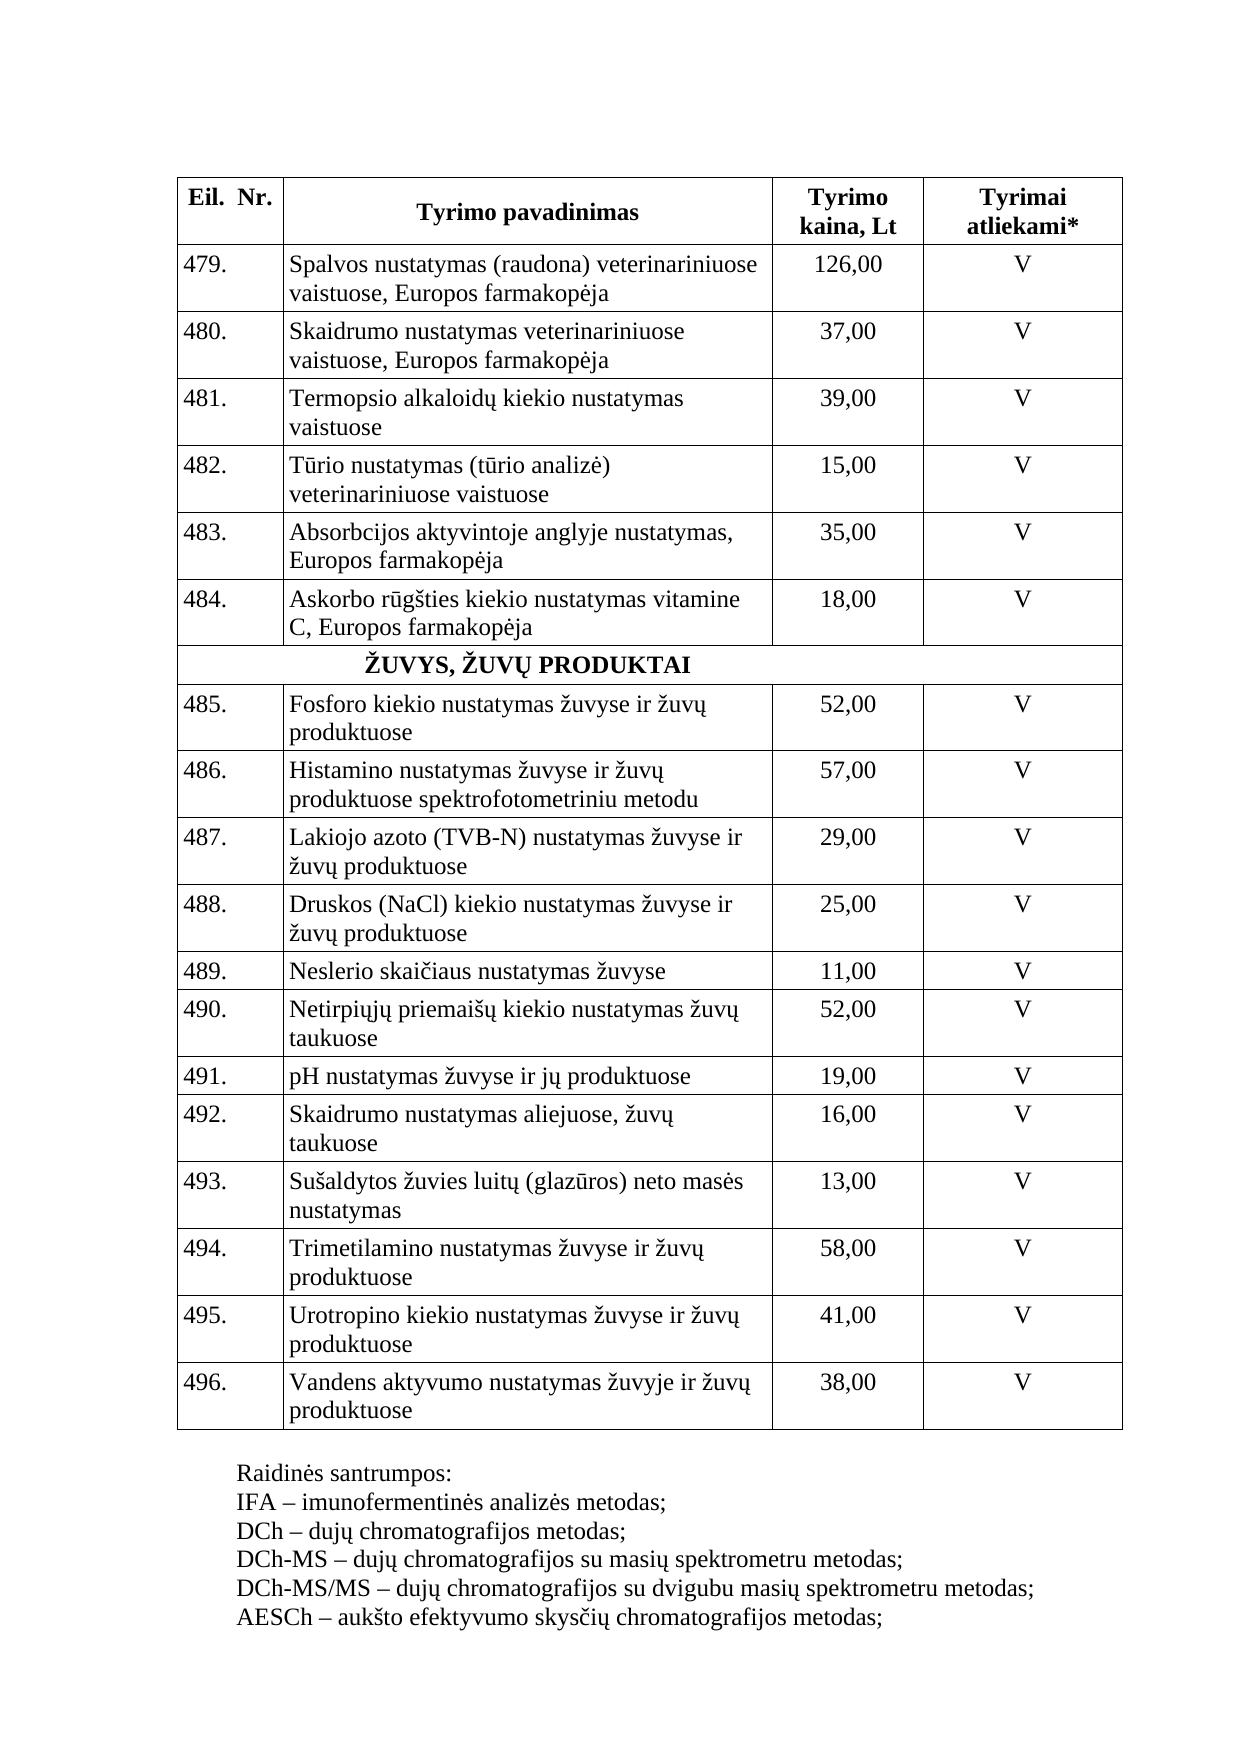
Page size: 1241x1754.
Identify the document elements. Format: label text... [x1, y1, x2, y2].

table_cell 16,00 [773, 1095, 923, 1161]
table_cell 480. [178, 312, 283, 378]
table_cell 39,00 [773, 379, 923, 445]
table_cell 482. [178, 446, 283, 512]
table_cell 25,00 [773, 885, 923, 951]
table_cell 11,00 [773, 952, 923, 989]
table_header Tyrimai atliekami* [924, 178, 1122, 244]
table_cell 492. [178, 1095, 283, 1161]
table_cell Skaidrumo nustatymas aliejuose, žuvų taukuose [284, 1095, 772, 1161]
table_cell 479. [178, 245, 283, 311]
table_cell Absorbcijos aktyvintoje anglyje nustatymas, Europos farmakopėja [284, 513, 772, 578]
table_cell 13,00 [773, 1162, 923, 1228]
table_cell V [924, 818, 1122, 884]
table_cell V [924, 580, 1122, 645]
table_cell [924, 646, 1122, 683]
table_cell V [924, 751, 1122, 817]
table_cell Fosforo kiekio nustatymas žuvyse ir žuvų produktuose [284, 685, 772, 750]
table_cell Spalvos nustatymas (raudona) veterinariniuose vaistuose, Europos farmakopėja [284, 245, 772, 311]
table_cell 495. [178, 1296, 283, 1362]
table_cell 481. [178, 379, 283, 445]
table_cell V [924, 446, 1122, 512]
table_cell 487. [178, 818, 283, 884]
table_cell 489. [178, 952, 283, 989]
text Raidinės santrumpos: [177, 1458, 1181, 1487]
table_cell 15,00 [773, 446, 923, 512]
table_cell Askorbo rūgšties kiekio nustatymas vitamine C, Europos farmakopėja [284, 580, 772, 645]
table_cell 483. [178, 513, 283, 578]
table_cell Termopsio alkaloidų kiekio nustatymas vaistuose [284, 379, 772, 445]
table_cell Urotropino kiekio nustatymas žuvyse ir žuvų produktuose [284, 1296, 772, 1362]
table_cell Druskos (NaCl) kiekio nustatymas žuvyse ir žuvų produktuose [284, 885, 772, 951]
table_cell Tūrio nustatymas (tūrio analizė) veterinariniuose vaistuose [284, 446, 772, 512]
table_cell Neslerio skaičiaus nustatymas žuvyse [284, 952, 772, 989]
table_cell 58,00 [773, 1229, 923, 1295]
table_cell V [924, 885, 1122, 951]
table_cell Sušaldytos žuvies luitų (glazūros) neto masės nustatymas [284, 1162, 772, 1228]
table_cell 29,00 [773, 818, 923, 884]
table_cell V [924, 1057, 1122, 1094]
table_cell Lakiojo azoto (TVB-N) nustatymas žuvyse ir žuvų produktuose [284, 818, 772, 884]
table_cell Skaidrumo nustatymas veterinariniuose vaistuose, Europos farmakopėja [284, 312, 772, 378]
table_header Tyrimo kaina, Lt [773, 178, 923, 244]
table_cell 41,00 [773, 1296, 923, 1362]
table_cell 52,00 [773, 990, 923, 1056]
table_cell 37,00 [773, 312, 923, 378]
text DCh – dujų chromatografijos metodas; [177, 1516, 1181, 1544]
table_cell V [924, 1296, 1122, 1362]
table_cell V [924, 379, 1122, 445]
text AESCh – aukšto efektyvumo skysčių chromatografijos metodas; [177, 1602, 1181, 1631]
table_cell V [924, 990, 1122, 1056]
table_cell ŽUVYS, ŽuvŲ produktai [283, 646, 772, 683]
table_cell 496. [178, 1363, 283, 1428]
text DCh-MS/MS – dujų chromatografijos su dvigubu masių spektrometru metodas; [177, 1573, 1181, 1602]
table_cell 35,00 [773, 513, 923, 578]
table_cell 493. [178, 1162, 283, 1228]
table_cell 19,00 [773, 1057, 923, 1094]
table_cell Vandens aktyvumo nustatymas žuvyje ir žuvų produktuose [284, 1363, 772, 1428]
table_cell V [924, 1229, 1122, 1295]
table_cell [772, 646, 923, 683]
table_cell V [924, 1162, 1122, 1228]
table_cell 18,00 [773, 580, 923, 645]
table_cell Netirpiųjų priemaišų kiekio nustatymas žuvų taukuose [284, 990, 772, 1056]
table_cell 484. [178, 580, 283, 645]
table_header Eil. Nr. [178, 178, 283, 244]
table_cell 126,00 [773, 245, 923, 311]
table_cell V [924, 952, 1122, 989]
table_cell 486. [178, 751, 283, 817]
table_cell pH nustatymas žuvyse ir jų produktuose [284, 1057, 772, 1094]
table_cell V [924, 1095, 1122, 1161]
table_cell V [924, 685, 1122, 750]
table_cell [178, 646, 283, 683]
table_cell V [924, 245, 1122, 311]
table_cell 57,00 [773, 751, 923, 817]
table_cell V [924, 312, 1122, 378]
table_cell Trimetilamino nustatymas žuvyse ir žuvų produktuose [284, 1229, 772, 1295]
table_cell 491. [178, 1057, 283, 1094]
text IFA – imunofermentinės analizės metodas; [177, 1487, 1181, 1516]
table_cell 485. [178, 685, 283, 750]
table_cell 488. [178, 885, 283, 951]
table_cell 38,00 [773, 1363, 923, 1428]
text DCh-MS – dujų chromatografijos su masių spektrometru metodas; [177, 1544, 1181, 1573]
table_cell Histamino nustatymas žuvyse ir žuvų produktuose spektrofotometriniu metodu [284, 751, 772, 817]
table_cell 52,00 [773, 685, 923, 750]
table_cell V [924, 1363, 1122, 1428]
table_header Tyrimo pavadinimas [284, 178, 772, 244]
table_cell 494. [178, 1229, 283, 1295]
table_cell V [924, 513, 1122, 578]
table_cell 490. [178, 990, 283, 1056]
